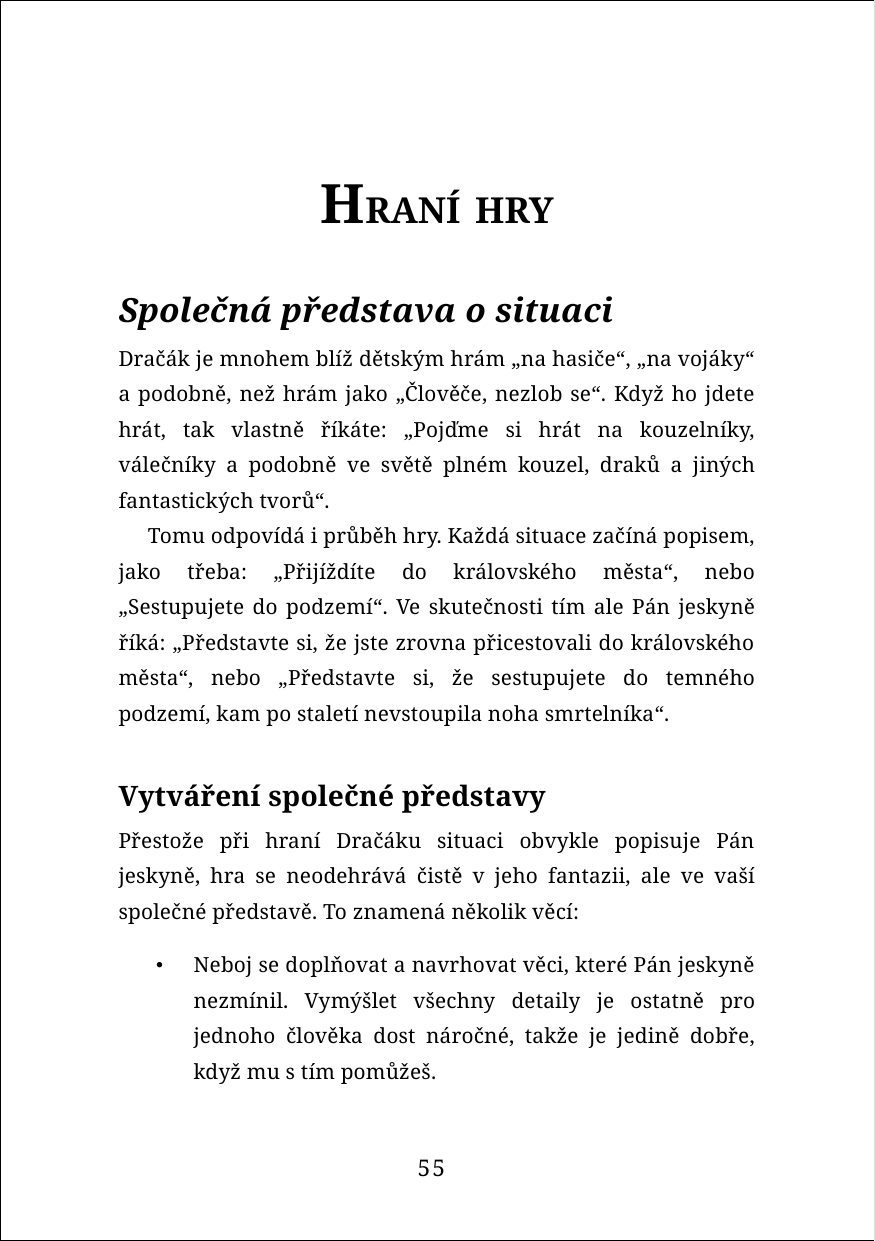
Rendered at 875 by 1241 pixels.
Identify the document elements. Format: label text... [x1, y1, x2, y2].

text Dračák je mnohem blíž dětským hrám „na hasiče“, „na vojáky“ a podobně, než hrám jako „Člověče, nezlob se“. Když ho jdete hrát, tak vlastně říkáte: „Pojďme si hrát na kouzelníky, válečníky a podobně ve světě plném kouzel, draků a jiných fantastických tvorů“. Tomu odpovídá i průběh hry. Každá situace začíná popisem, jako třeba: „Přijíždíte do královského města“, nebo „Sestupujete do podzemí“. Ve skutečnosti tím ale Pán jeskyně říká: „Představte si, že jste zrovna přicestovali do královského města“, nebo „Představte si, že sestupujete do temného podzemí, kam po staletí nevstoupila noha smrtelníka“. [118, 344, 756, 727]
subtitle Společná představa o situaci [118, 287, 756, 332]
text Přestože při hraní Dračáku situaci obvykle popisuje Pán jeskyně, hra se neodehrává čistě v jeho fantazii, ale ve vaší společné představě. To znamená několik věcí: [118, 826, 756, 925]
list Neboj se doplňovat a navrhovat věci, které Pán jeskyně nezmínil. Vymýšlet všechny detaily je ostatně pro jednoho člověka dost náročné, takže je jedině dobře, když mu s tím pomůžeš. [156, 950, 756, 1085]
subtitle Hraní hry [118, 166, 756, 239]
subtitle Vytváření společné představy [118, 776, 756, 814]
